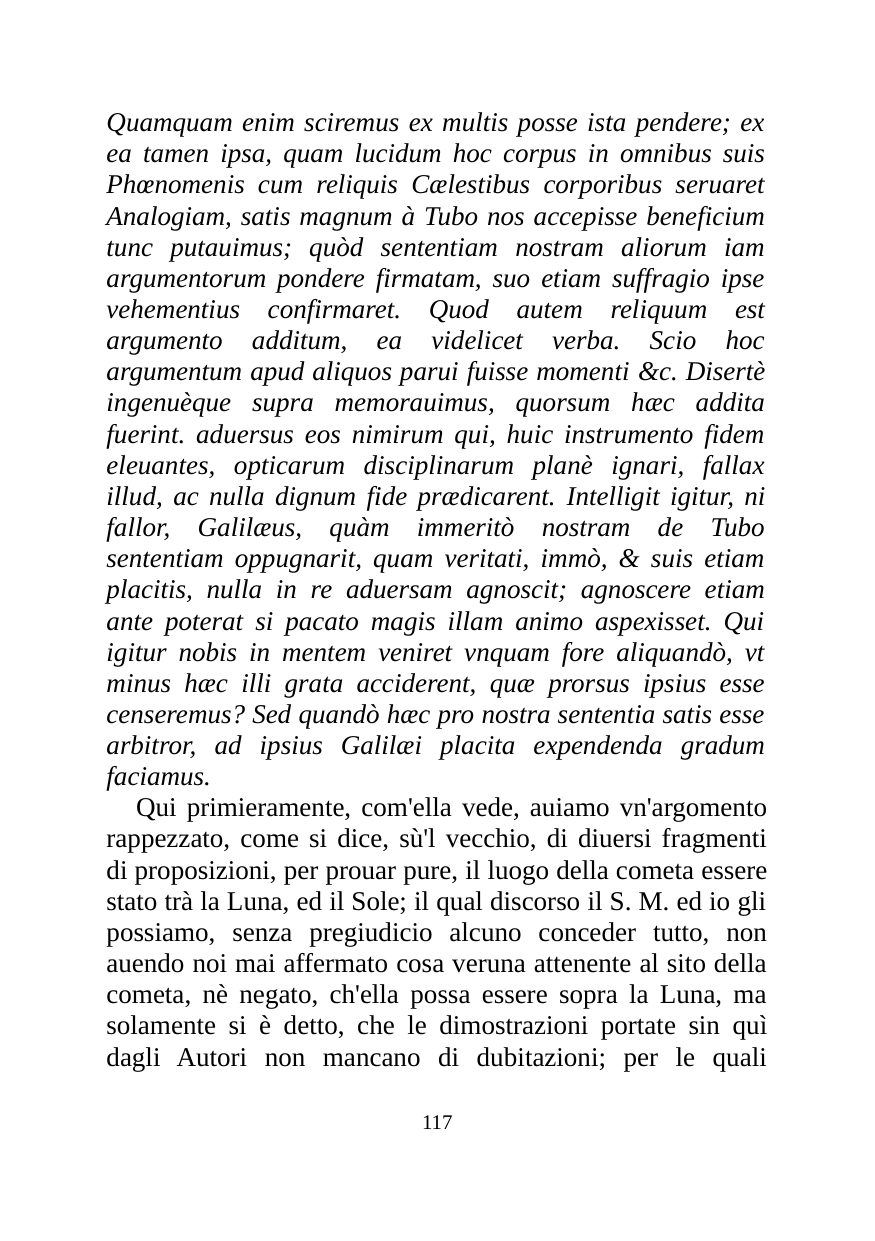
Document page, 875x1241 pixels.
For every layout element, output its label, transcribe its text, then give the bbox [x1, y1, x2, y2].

text Qui primieramente, com'ella vede, auiamo vn'argomento rappezzato, come si dice, sù'l vecchio, di diuersi fragmenti di proposizioni, per prouar pure, il luogo della cometa essere stato trà la Luna, ed il Sole; il qual discorso il S. M. ed io gli possiamo, senza pregiudicio alcuno conceder tutto, non auendo noi mai affermato cosa veruna attenente al sito della cometa, nè negato, ch'ella possa essere sopra la Luna, ma solamente si è detto, che le dimostrazioni portate sin quì dagli Autori non mancano di dubitazioni; per le quali [106, 791, 768, 1072]
text Quamquam enim sciremus ex multis posse ista pendere; ex ea tamen ipsa, quam lucidum hoc corpus in omnibus suis Phœnomenis cum reliquis Cælestibus corporibus seruaret Analogiam, satis magnum à Tubo nos accepisse beneficium tunc putauimus; quòd sententiam nostram aliorum iam argumentorum pondere firmatam, suo etiam suffragio ipse vehementius confirmaret. Quod autem reliquum est argumento additum, ea videlicet verba. Scio hoc argumentum apud aliquos parui fuisse momenti &c. Disertè ingenuèque supra memorauimus, quorsum hæc addita fuerint. aduersus eos nimirum qui, huic instrumento fidem eleuantes, opticarum disciplinarum planè ignari, fallax illud, ac nulla dignum fide prædicarent. Intelligit igitur, ni fallor, Galilæus, quàm immeritò nostram de Tubo sententiam oppugnarit, quam veritati, immò, & suis etiam placitis, nulla in re aduersam agnoscit; agnoscere etiam ante poterat si pacato magis illam animo aspexisset. Qui igitur nobis in mentem veniret vnquam fore aliquandò, vt minus hæc illi grata acciderent, quæ prorsus ipsius esse censeremus? Sed quandò hæc pro nostra sententia satis esse arbitror, ad ipsius Galilæi placita expendenda gradum faciamus. [106, 106, 768, 791]
